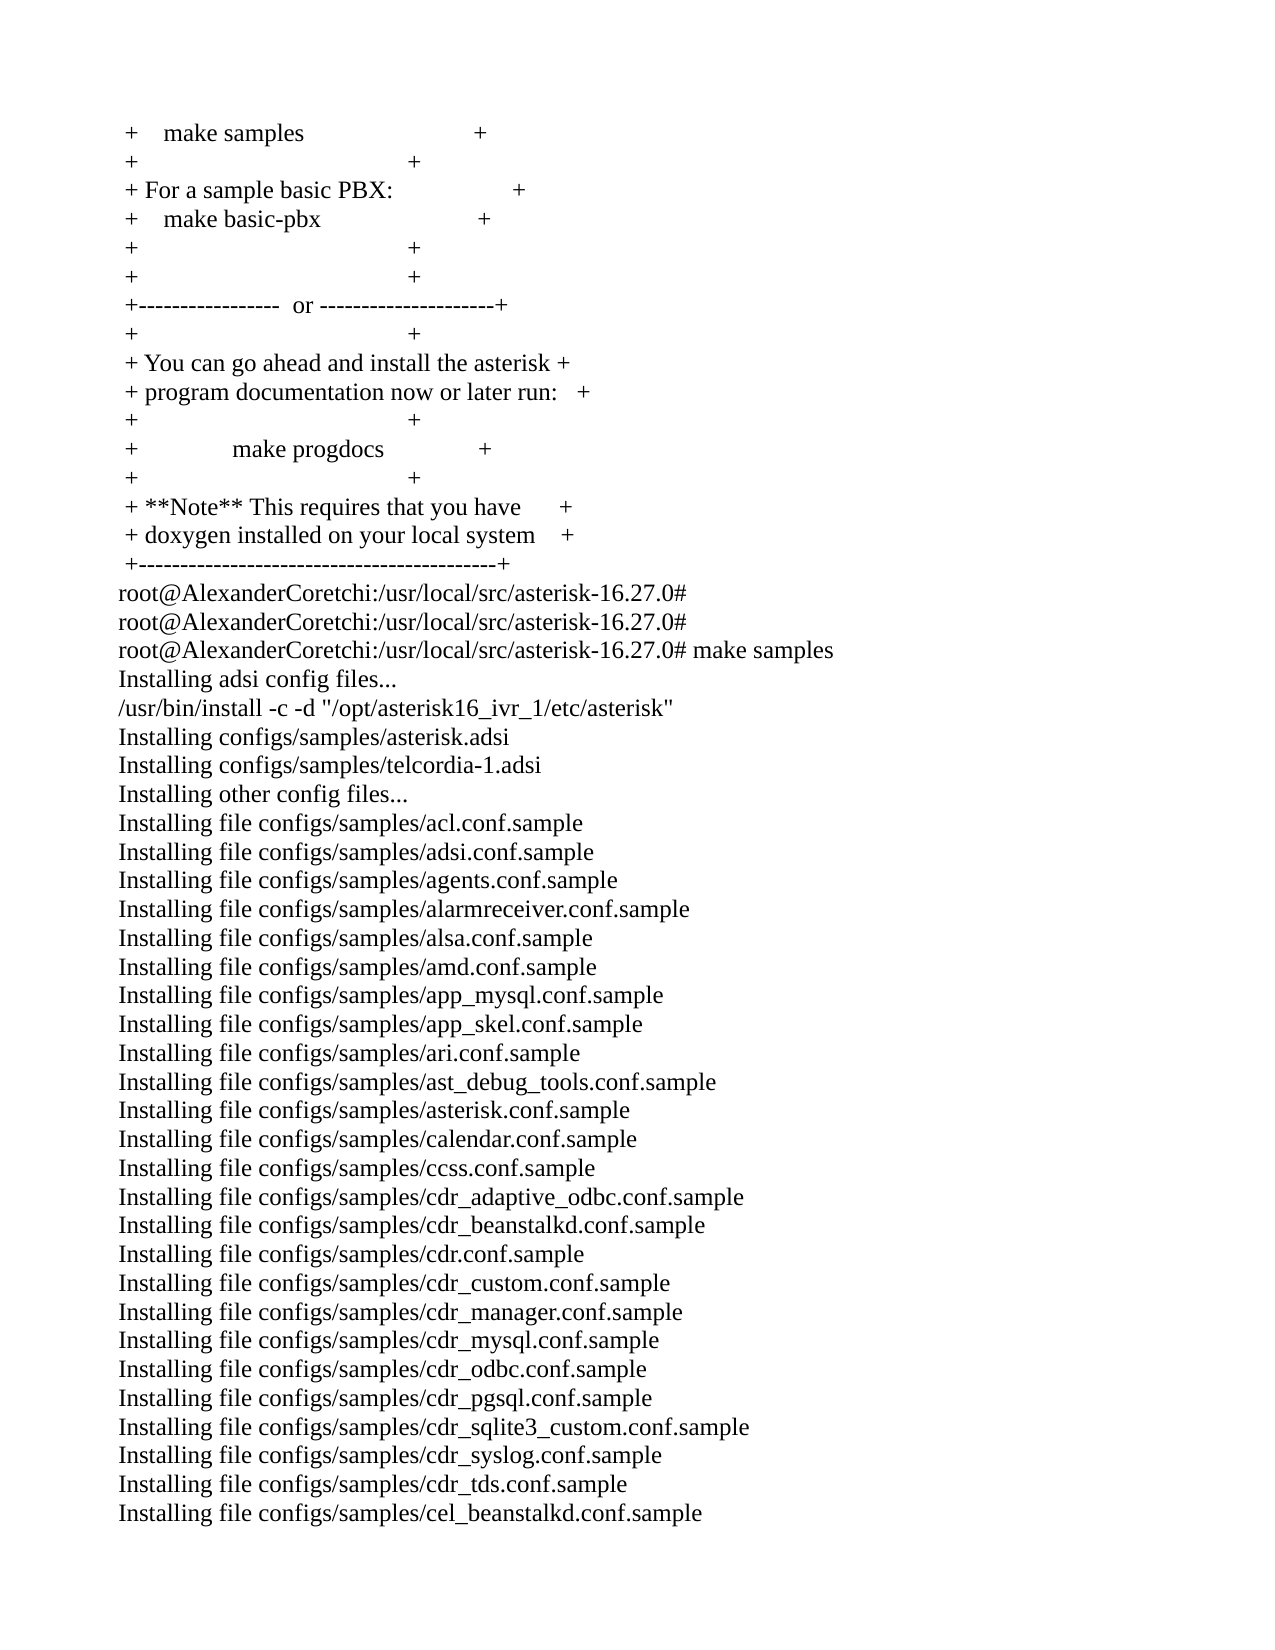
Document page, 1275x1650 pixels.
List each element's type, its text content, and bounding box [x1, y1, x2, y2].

text Installing configs/samples/telcordia-1.adsi [118, 751, 1157, 779]
text + **Note** This requires that you have + [118, 492, 1157, 521]
text Installing file configs/samples/cdr_custom.conf.sample [118, 1268, 1157, 1297]
text Installing file configs/samples/acl.conf.sample [118, 808, 1157, 837]
text Installing file configs/samples/app_mysql.conf.sample [118, 981, 1157, 1009]
text + program documentation now or later run: + [118, 377, 1157, 406]
text Installing file configs/samples/asterisk.conf.sample [118, 1096, 1157, 1124]
text + + [118, 233, 1157, 262]
text Installing file configs/samples/cdr_adaptive_odbc.conf.sample [118, 1182, 1157, 1211]
text Installing file configs/samples/cdr_odbc.conf.sample [118, 1354, 1157, 1383]
text Installing file configs/samples/cdr_pgsql.conf.sample [118, 1383, 1157, 1412]
text + make basic-pbx + [118, 204, 1157, 233]
text + For a sample basic PBX: + [118, 176, 1157, 204]
text Installing file configs/samples/cdr_sqlite3_custom.conf.sample [118, 1412, 1157, 1441]
text Installing file configs/samples/cdr_tds.conf.sample [118, 1469, 1157, 1498]
text + You can go ahead and install the asterisk + [118, 348, 1157, 377]
text root@AlexanderCoretchi:/usr/local/src/asterisk-16.27.0# [118, 578, 1157, 607]
text Installing file configs/samples/amd.conf.sample [118, 952, 1157, 981]
text Installing file configs/samples/cdr_manager.conf.sample [118, 1297, 1157, 1326]
text + + [118, 147, 1157, 176]
text root@AlexanderCoretchi:/usr/local/src/asterisk-16.27.0# [118, 607, 1157, 636]
text +-------------------------------------------+ [118, 549, 1157, 578]
text /usr/bin/install -c -d "/opt/asterisk16_ivr_1/etc/asterisk" [118, 693, 1157, 722]
text Installing file configs/samples/ccss.conf.sample [118, 1153, 1157, 1182]
text + doxygen installed on your local system + [118, 521, 1157, 549]
text Installing file configs/samples/cdr_mysql.conf.sample [118, 1326, 1157, 1354]
text Installing file configs/samples/alsa.conf.sample [118, 923, 1157, 952]
text Installing file configs/samples/ast_debug_tools.conf.sample [118, 1067, 1157, 1096]
text + + [118, 463, 1157, 492]
text Installing file configs/samples/ari.conf.sample [118, 1038, 1157, 1067]
text Installing file configs/samples/alarmreceiver.conf.sample [118, 894, 1157, 923]
text Installing adsi config files... [118, 664, 1157, 693]
text Installing file configs/samples/agents.conf.sample [118, 866, 1157, 894]
text Installing configs/samples/asterisk.adsi [118, 722, 1157, 751]
text Installing file configs/samples/cdr_beanstalkd.conf.sample [118, 1211, 1157, 1239]
text +----------------- or ---------------------+ [118, 291, 1157, 319]
text Installing file configs/samples/app_skel.conf.sample [118, 1009, 1157, 1038]
text + + [118, 319, 1157, 348]
text + + [118, 406, 1157, 434]
text Installing file configs/samples/adsi.conf.sample [118, 837, 1157, 866]
text Installing file configs/samples/calendar.conf.sample [118, 1124, 1157, 1153]
text Installing other config files... [118, 779, 1157, 808]
text + make progdocs + [118, 434, 1157, 463]
text root@AlexanderCoretchi:/usr/local/src/asterisk-16.27.0# make samples [118, 636, 1157, 664]
text Installing file configs/samples/cdr_syslog.conf.sample [118, 1441, 1157, 1469]
text Installing file configs/samples/cel_beanstalkd.conf.sample [118, 1498, 1157, 1527]
text + make samples + [118, 118, 1157, 147]
text + + [118, 262, 1157, 291]
text Installing file configs/samples/cdr.conf.sample [118, 1239, 1157, 1268]
